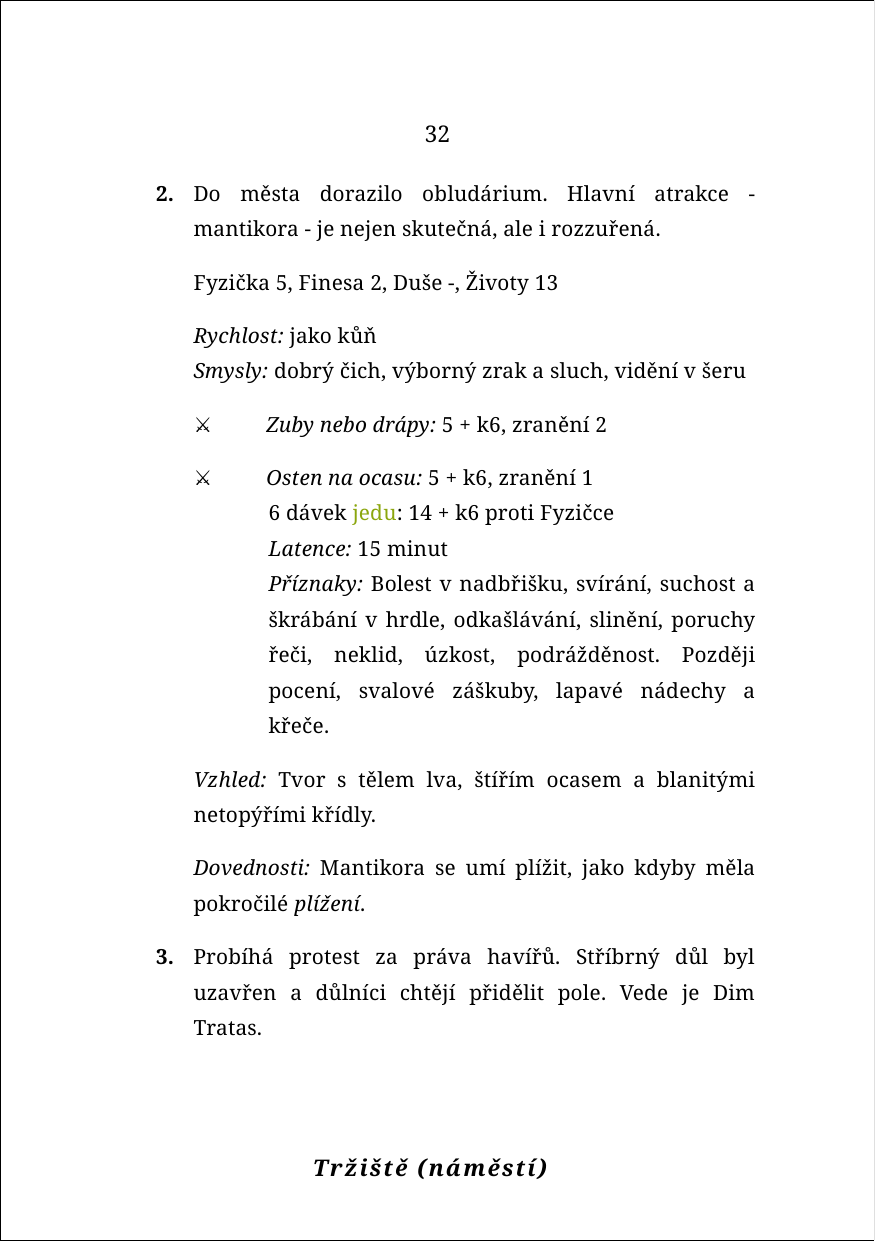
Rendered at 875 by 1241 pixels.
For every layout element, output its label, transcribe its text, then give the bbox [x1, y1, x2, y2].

list Do města dorazilo obludárium. Hlavní atrakce - mantikora - je nejen skutečná, ale i rozzuřená. [156, 179, 756, 243]
list Příznaky: Bolest v nadbřišku, svírání, suchost a škrábání v hrdle, odkašlávání, slinění, poruchy řeči, neklid, úzkost, podrážděnost. Později pocení, svalové záškuby, lapavé nádechy a křeče. [231, 569, 756, 740]
list Dovednosti: Mantikora se umí plížit, jako kdyby měla pokročilé plížení. [156, 853, 756, 917]
list Rychlost: jako kůň [156, 321, 756, 349]
list Vzhled: Tvor s tělem lva, štířím ocasem a blanitými netopýřími křídly. [156, 765, 756, 829]
list ⚔ Osten na ocasu: 5 + k6, zranění 1 [156, 463, 756, 491]
list Smysly: dobrý čich, výborný zrak a sluch, vidění v šeru [156, 356, 756, 385]
list ⚔ Zuby nebo drápy: 5 + k6, zranění 2 [156, 410, 756, 438]
list Latence: 15 minut [231, 534, 756, 562]
list 6 dávek jedu: 14 + k6 proti Fyzičce [231, 498, 756, 527]
list Probíhá protest za práva havířů. Stříbrný důl byl uzavřen a důlníci chtějí přidělit pole. Vede je Dim Tratas. [156, 942, 756, 1042]
list Fyzička 5, Finesa 2, Duše -, Životy 13 [156, 268, 756, 296]
